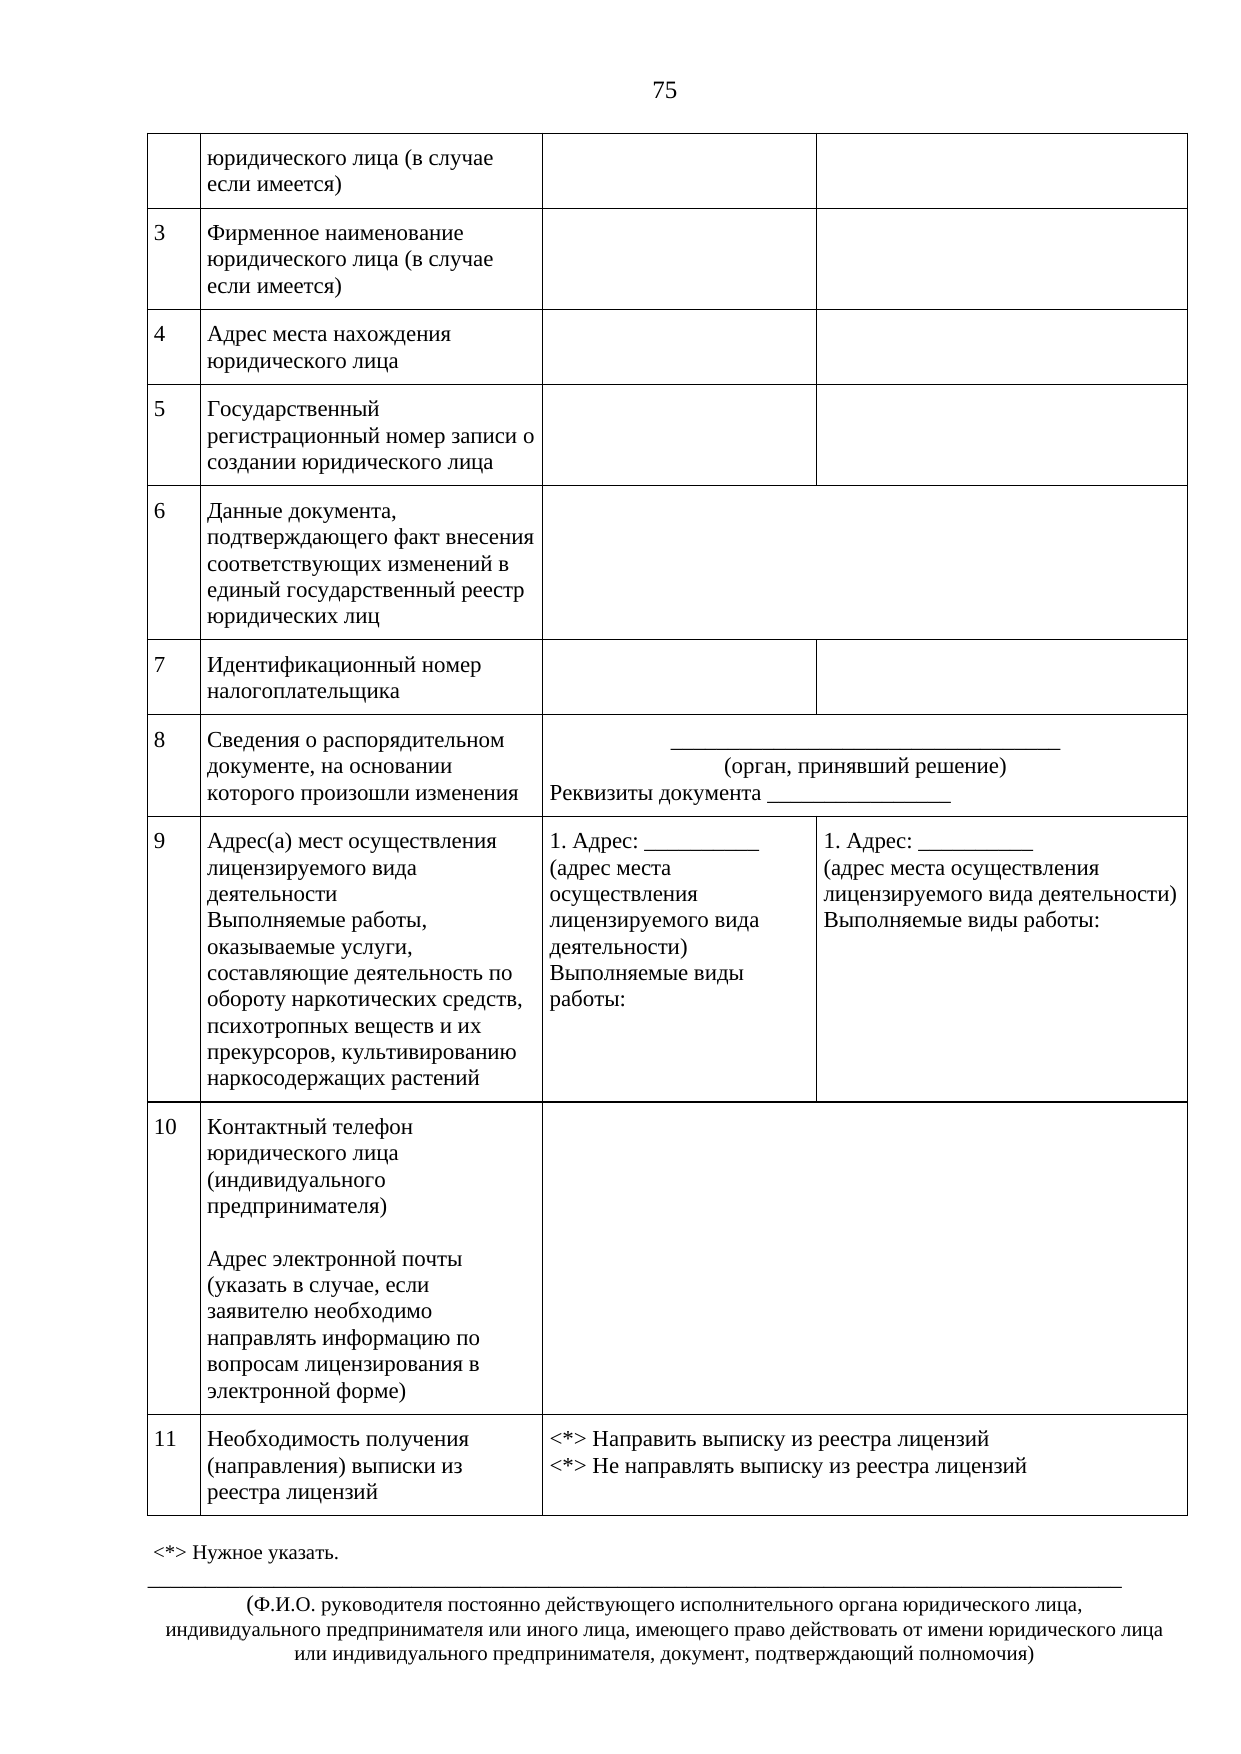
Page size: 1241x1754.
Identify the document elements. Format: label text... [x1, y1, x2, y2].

table_cell Государственный регистрационный номер записи о создании юридического лица [201, 385, 542, 485]
table_cell 9 [148, 817, 200, 1101]
table_cell 3 [148, 209, 200, 309]
text <*> Нужное указать. [148, 1540, 1181, 1564]
table_cell [543, 310, 816, 384]
table_cell [543, 640, 816, 714]
table_cell [543, 385, 816, 485]
table_cell [817, 310, 1187, 384]
text индивидуального предпринимателя или иного лица, имеющего право действовать от имени юридического лица или индивидуального предпринимателя, документ, подтверждающий полномочия) [148, 1617, 1181, 1665]
text _____________________________________________________________________________________ [148, 1564, 1181, 1591]
table_cell [148, 134, 200, 207]
table_cell 6 [148, 486, 200, 639]
table_cell Идентификационный номер налогоплательщика [201, 640, 542, 714]
table_cell __________________________________ (орган, принявший решение) Реквизиты документа ________________ [543, 715, 1187, 816]
table_cell Адрес места нахождения юридического лица [201, 310, 542, 384]
table_cell [817, 385, 1187, 485]
table_cell Данные документа, подтверждающего факт внесения соответствующих изменений в единый государственный реестр юридических лиц [201, 486, 542, 639]
table_cell [817, 134, 1187, 207]
text (Ф.И.О. руководителя постоянно действующего исполнительного органа юридического лица, [148, 1591, 1181, 1617]
table_cell [543, 1103, 1187, 1414]
table_cell [543, 209, 816, 309]
table_cell [543, 134, 816, 207]
table_cell 4 [148, 310, 200, 384]
table_cell [543, 486, 1187, 639]
table_cell [817, 209, 1187, 309]
table_cell 1. Адрес: __________ (адрес места осуществления лицензируемого вида деятельности) Выполняемые виды работы: [817, 817, 1187, 1101]
table_cell 7 [148, 640, 200, 714]
table_cell [817, 640, 1187, 714]
table_cell Контактный телефон юридического лица (индивидуального предпринимателя) Адрес электронной почты (указать в случае, если заявителю необходимо направлять информацию по вопросам лицензирования в электронной форме) [201, 1103, 542, 1414]
table_cell 11 [148, 1415, 200, 1515]
table_cell <*> Направить выписку из реестра лицензий <*> Не направлять выписку из реестра лицензий [543, 1415, 1187, 1515]
table_cell Необходимость получения (направления) выписки из реестра лицензий [201, 1415, 542, 1515]
table_cell 8 [148, 715, 200, 816]
table_cell Адрес(а) мест осуществления лицензируемого вида деятельности Выполняемые работы, оказываемые услуги, составляющие деятельность по обороту наркотических средств, психотропных веществ и их прекурсоров, культивированию наркосодержащих растений [201, 817, 542, 1101]
table_cell 1. Адрес: __________ (адрес места осуществления лицензируемого вида деятельности) Выполняемые виды работы: [543, 817, 816, 1101]
table_cell Фирменное наименование юридического лица (в случае если имеется) [201, 209, 542, 309]
table_cell Сведения о распорядительном документе, на основании которого произошли изменения [201, 715, 542, 816]
table_cell юридического лица (в случае если имеется) [201, 134, 542, 207]
table_cell 5 [148, 385, 200, 485]
table_cell 10 [148, 1103, 200, 1414]
